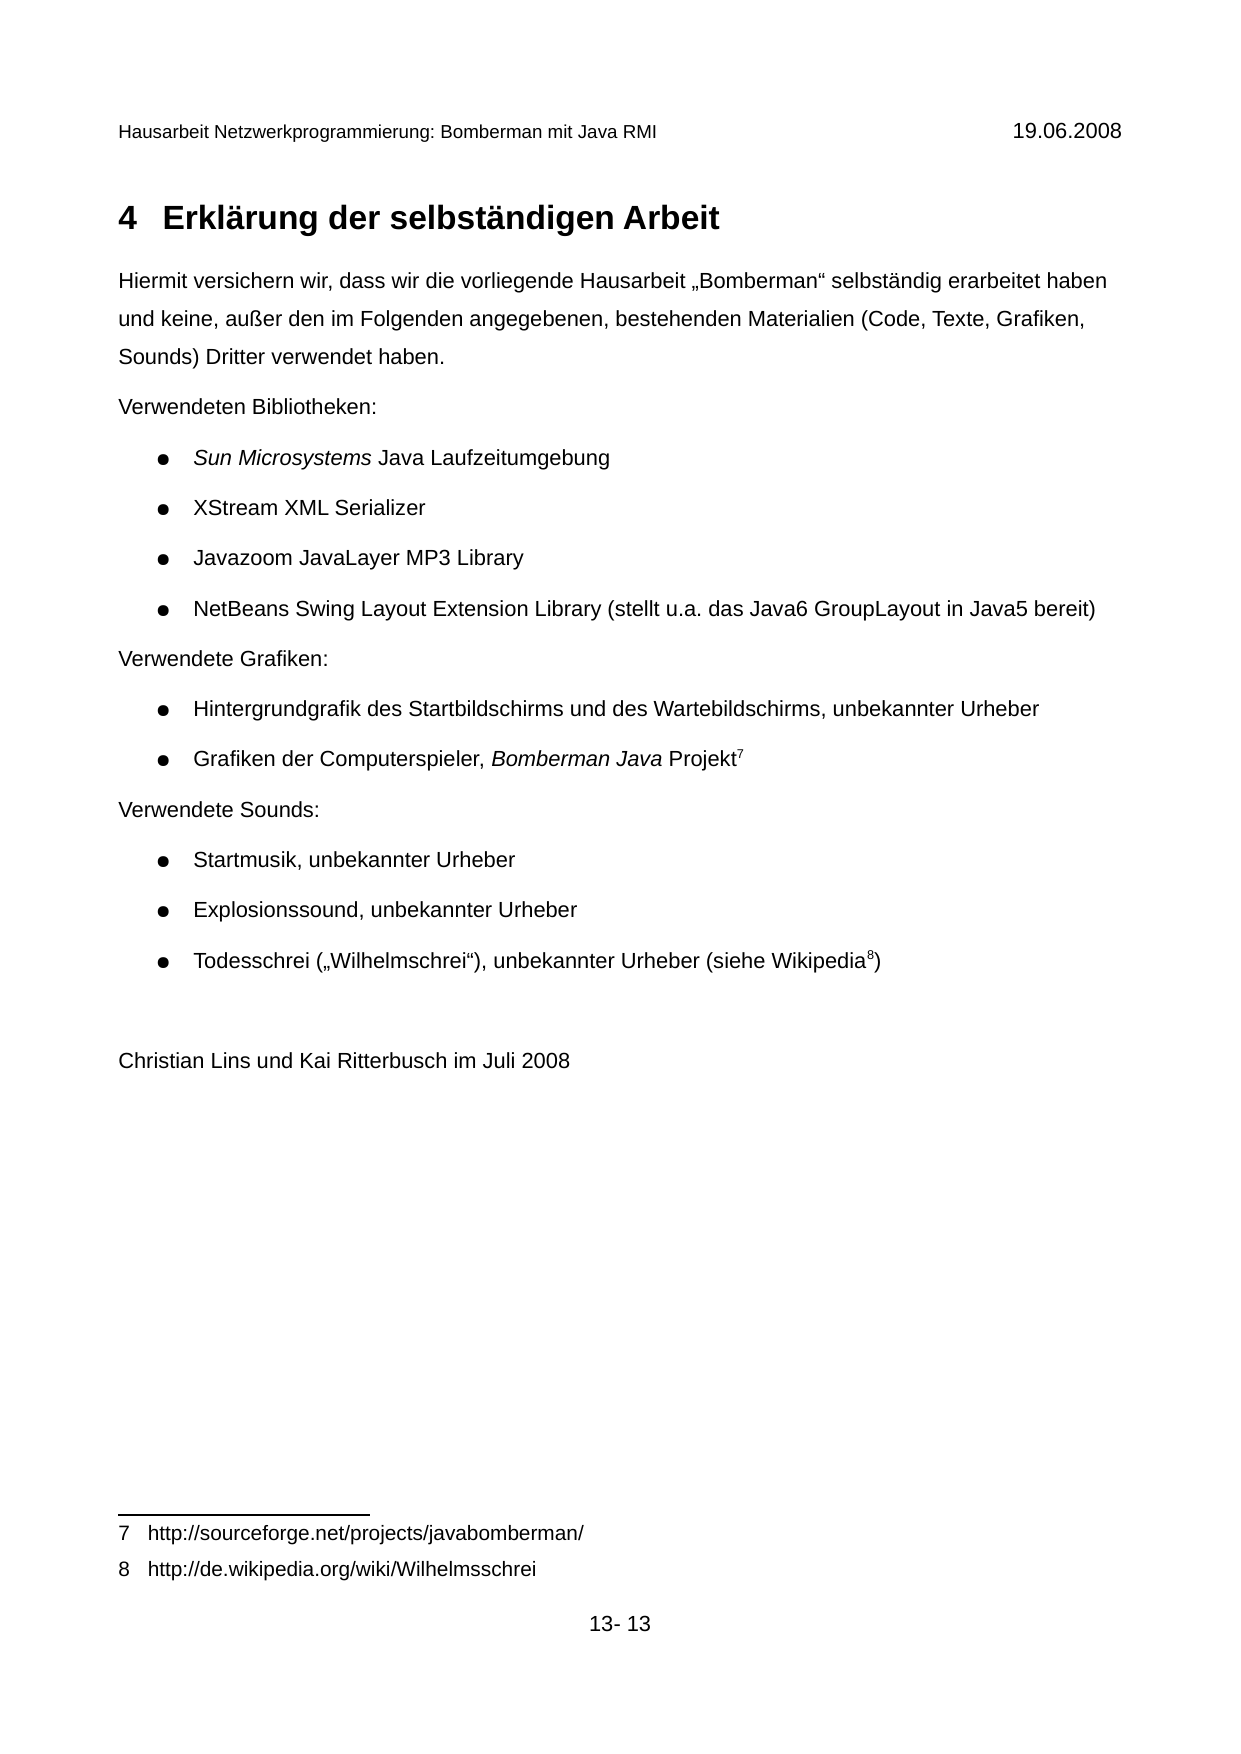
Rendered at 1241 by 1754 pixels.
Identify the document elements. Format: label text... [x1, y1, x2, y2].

list http://de.wikipedia.org/wiki/Wilhelmsschrei [118, 1557, 1122, 1581]
subtitle Erklärung der selbständigen Arbeit [118, 198, 1122, 236]
list Explosionssound, unbekannter Urheber [156, 897, 1122, 922]
list Javazoom JavaLayer MP3 Library [156, 545, 1122, 570]
list XStream XML Serializer [156, 495, 1122, 520]
text Verwendeten Bibliotheken: [118, 394, 1122, 419]
text Verwendete Sounds: [118, 797, 1122, 822]
list NetBeans Swing Layout Extension Library (stellt u.a. das Java6 GroupLayout in Java5 bereit) [156, 595, 1122, 621]
list Sun Microsystems Java Laufzeitumgebung [156, 444, 1122, 470]
list Hintergrundgrafik des Startbildschirms und des Wartebildschirms, unbekannter Urheber [156, 696, 1122, 721]
list Grafiken der Computerspieler, Bomberman Java Projekt [156, 746, 1122, 772]
list Startmusik, unbekannter Urheber [156, 847, 1122, 872]
list Todesschrei („Wilhelmschrei“), unbekannter Urheber (siehe Wikipedia) [156, 948, 1122, 973]
text Hiermit versichern wir, dass wir die vorliegende Hausarbeit „Bomberman“ selbständig erarbeitet haben und keine, außer den im Folgenden angegebenen, bestehenden Materialien (Code, Texte, Grafiken, Sounds) Dritter verwendet haben. [118, 268, 1122, 369]
text Christian Lins und Kai Ritterbusch im Juli 2008 [118, 1048, 1122, 1073]
list http://sourceforge.net/projects/javabomberman/ [118, 1521, 1122, 1545]
text Verwendete Grafiken: [118, 646, 1122, 671]
